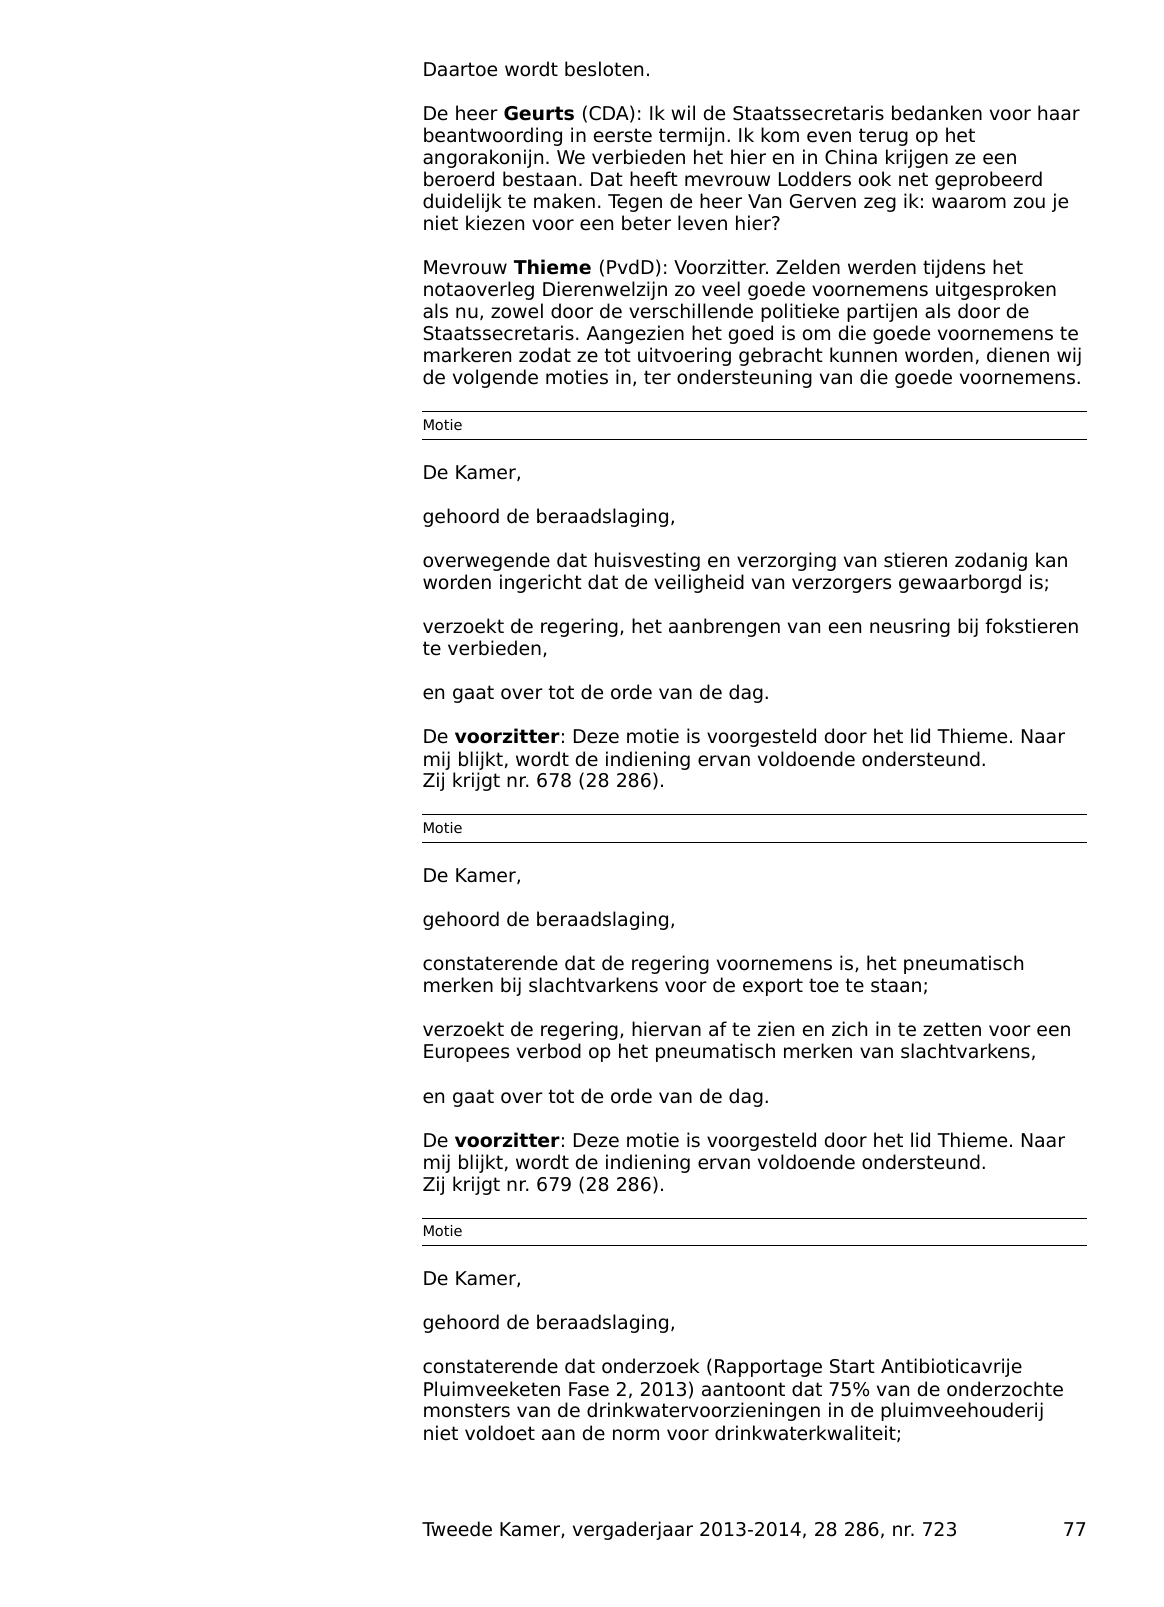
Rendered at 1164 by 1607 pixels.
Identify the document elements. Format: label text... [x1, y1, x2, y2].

text Zij krijgt nr. 679 (28 286). [422, 1174, 1087, 1196]
text De voorzitter: Deze motie is voorgesteld door het lid Thieme. Naar mij blijkt, wordt de indiening ervan voldoende ondersteund. [422, 1130, 1087, 1174]
text De voorzitter: Deze motie is voorgesteld door het lid Thieme. Naar mij blijkt, wordt de indiening ervan voldoende ondersteund. [422, 726, 1087, 770]
text Daartoe wordt besloten. [422, 59, 1087, 81]
text De heer Geurts (CDA): Ik wil de Staatssecretaris bedanken voor haar beantwoording in eerste termijn. Ik kom even terug op het angorakonijn. We verbieden het hier en in China krijgen ze een beroerd bestaan. Dat heeft mevrouw Lodders ook net geprobeerd duidelijk te maken. Tegen de heer Van Gerven zeg ik: waarom zou je niet kiezen voor een beter leven hier? [422, 103, 1087, 235]
text en gaat over tot de orde van de dag. [422, 682, 1087, 704]
table_header Motie [422, 412, 1087, 438]
text De Kamer, [422, 462, 1087, 484]
text verzoekt de regering, hiervan af te zien en zich in te zetten voor een Europees verbod op het pneumatisch merken van slachtvarkens, [422, 1019, 1087, 1063]
table_header Motie [422, 815, 1087, 842]
text De Kamer, [422, 1268, 1087, 1290]
text gehoord de beraadslaging, [422, 506, 1087, 528]
text gehoord de beraadslaging, [422, 1312, 1087, 1334]
text overwegende dat huisvesting en verzorging van stieren zodanig kan worden ingericht dat de veiligheid van verzorgers gewaarborgd is; [422, 550, 1087, 594]
text constaterende dat onderzoek (Rapportage Start Antibioticavrije Pluimveeketen Fase 2, 2013) aantoont dat 75% van de onderzochte monsters van de drinkwatervoorzieningen in de pluimveehouderij niet voldoet aan de norm voor drinkwaterkwaliteit; [422, 1356, 1087, 1444]
text Mevrouw Thieme (PvdD): Voorzitter. Zelden werden tijdens het notaoverleg Dierenwelzijn zo veel goede voornemens uitgesproken als nu, zowel door de verschillende politieke partijen als door de Staatssecretaris. Aangezien het goed is om die goede voornemens te markeren zodat ze tot uitvoering gebracht kunnen worden, dienen wij de volgende moties in, ter ondersteuning van die goede voornemens. [422, 257, 1087, 389]
text verzoekt de regering, het aanbrengen van een neusring bij fokstieren te verbieden, [422, 616, 1087, 660]
text constaterende dat de regering voornemens is, het pneumatisch merken bij slachtvarkens voor de export toe te staan; [422, 953, 1087, 997]
text De Kamer, [422, 865, 1087, 887]
text gehoord de beraadslaging, [422, 909, 1087, 931]
table_header Motie [422, 1219, 1087, 1245]
text Zij krijgt nr. 678 (28 286). [422, 770, 1087, 792]
text en gaat over tot de orde van de dag. [422, 1086, 1087, 1107]
